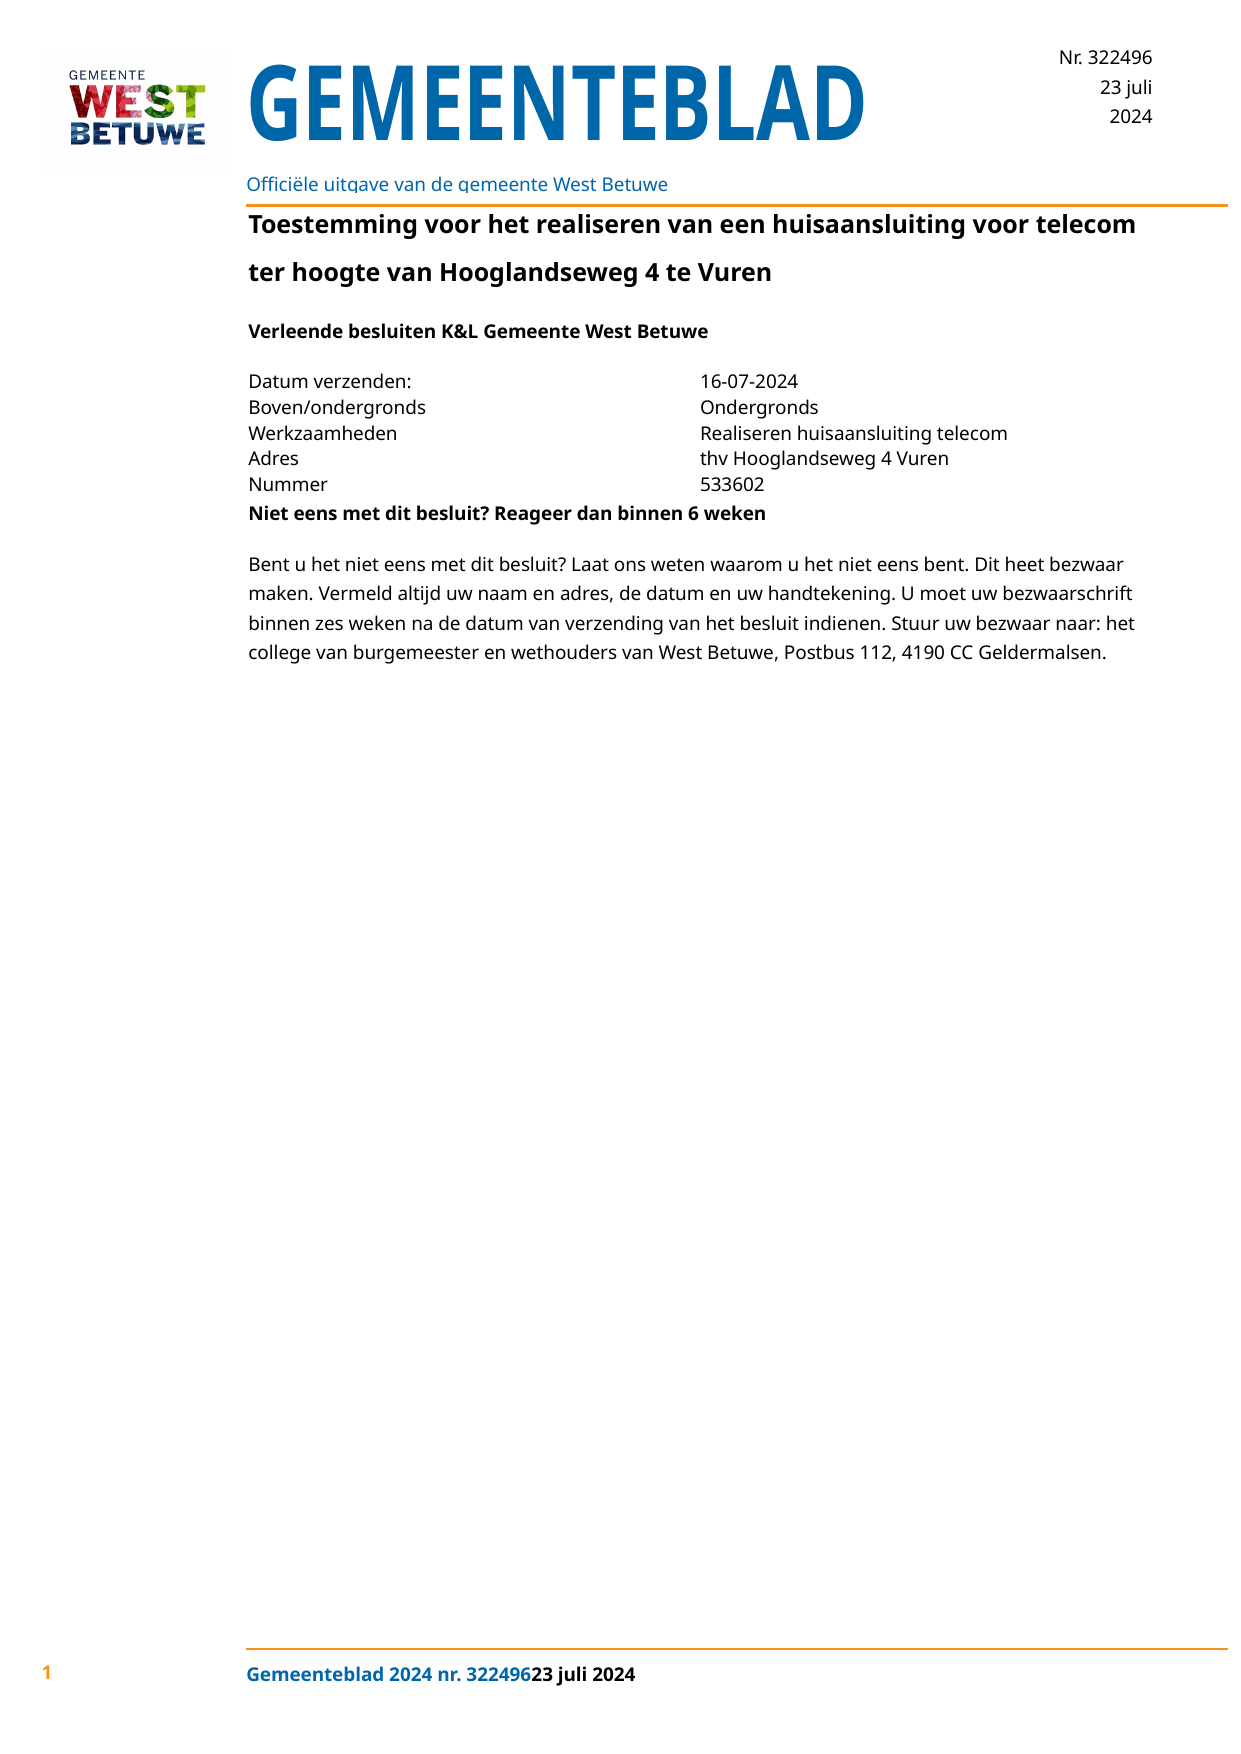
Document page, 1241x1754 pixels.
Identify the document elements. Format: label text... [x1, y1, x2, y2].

table_cell Nummer [248, 471, 700, 497]
text Bent u het niet eens met dit besluit? Laat ons weten waarom u het niet eens bent. Dit heet bezwaar maken. Vermeld altijd uw naam en adres, de datum en uw handtekening. U moet uw bezwaarschrift binnen zes weken na de datum van verzending van het besluit indienen. Stuur uw bezwaar naar: het college van burgemeester en wethouders van West Betuwe, Postbus 112, 4190 CC Geldermalsen. [248, 551, 1152, 665]
table_header 16-07-2024 [700, 369, 1152, 394]
text Verleende besluiten K&L Gemeente West Betuwe [248, 318, 1152, 344]
table_cell Werkzaamheden [248, 420, 700, 446]
table_cell 533602 [700, 471, 1152, 497]
table_header Datum verzenden: [248, 369, 700, 394]
text Toestemming voor het realiseren van een huisaansluiting voor telecom ter hoogte van Hooglandseweg 4 te Vuren [248, 207, 1152, 288]
table_cell Ondergronds [700, 394, 1152, 420]
table_cell Adres [248, 446, 700, 471]
table_cell thv Hooglandseweg 4 Vuren [700, 446, 1152, 471]
picture [41, 47, 231, 172]
text Niet eens met dit besluit? Reageer dan binnen 6 weken [248, 500, 1152, 526]
table_cell Realiseren huisaansluiting telecom [700, 420, 1152, 446]
table_cell Boven/ondergronds [248, 394, 700, 420]
